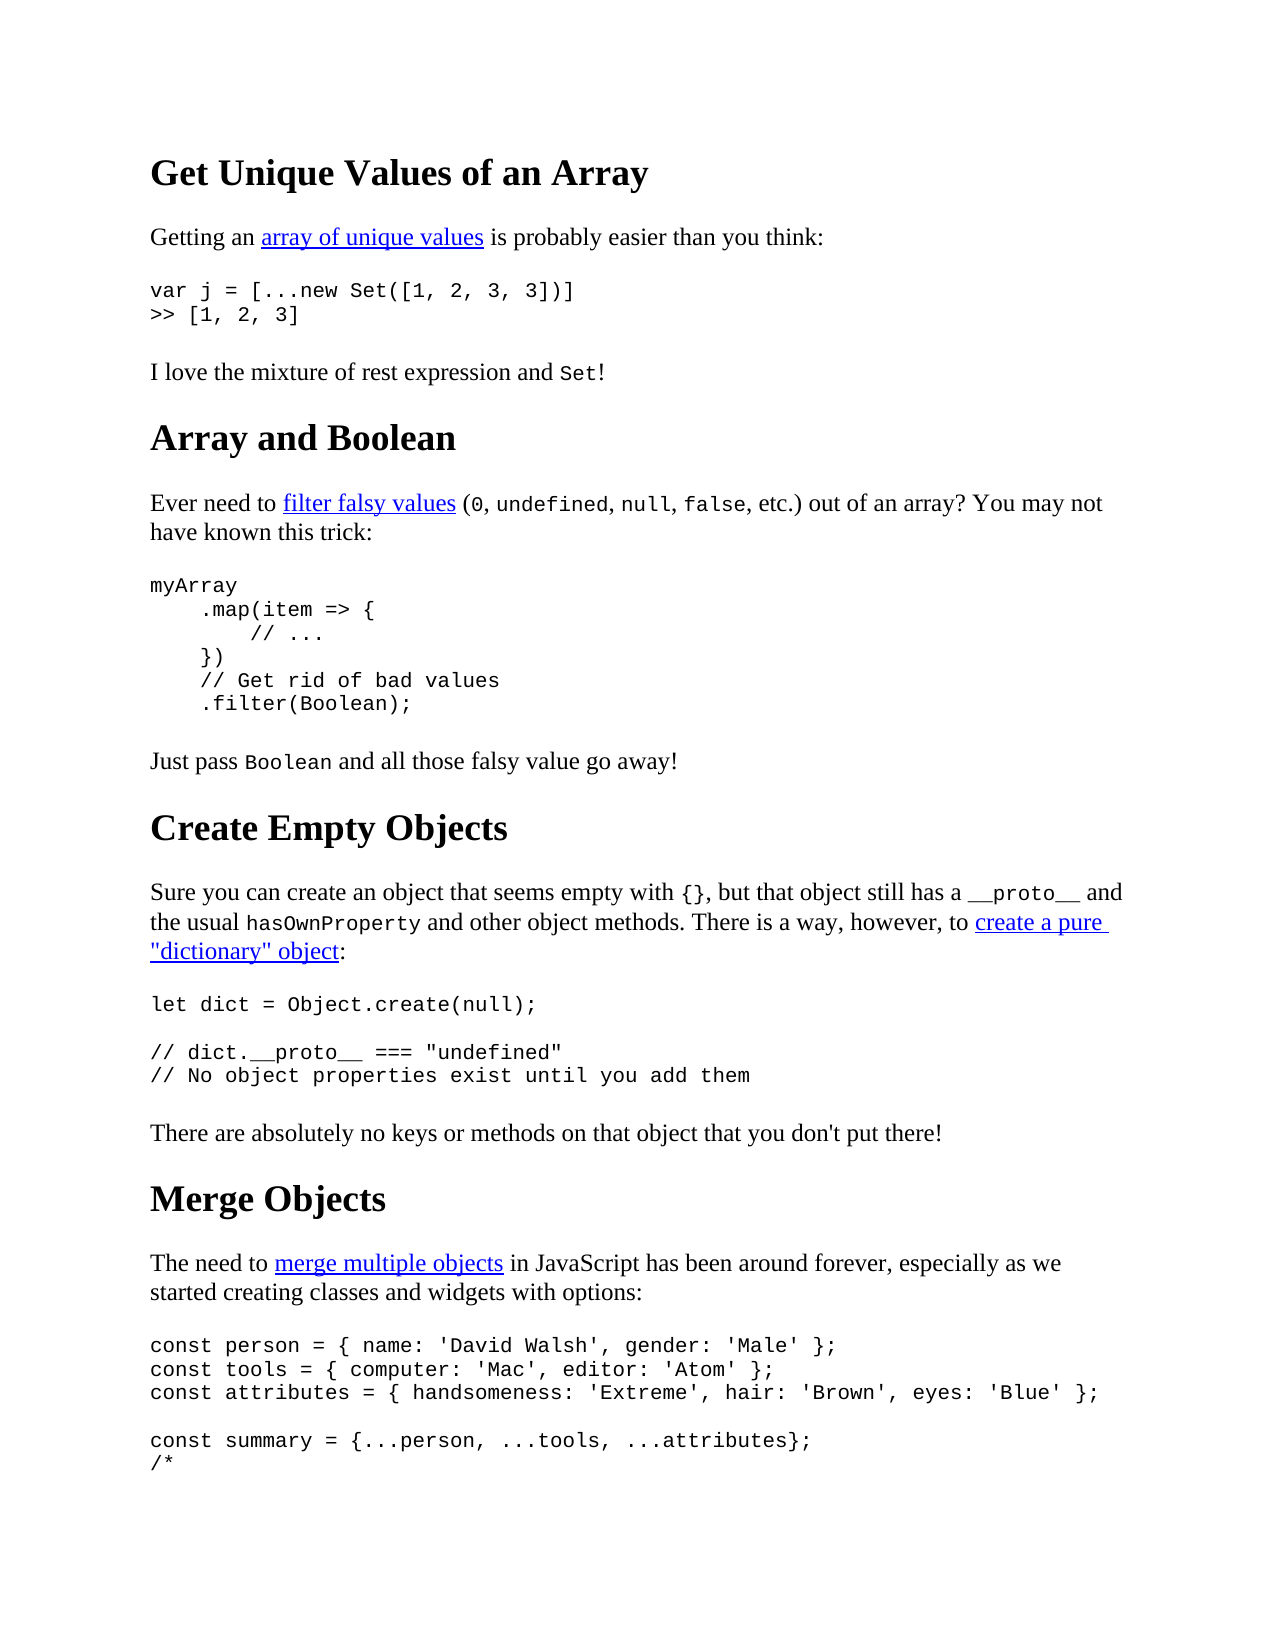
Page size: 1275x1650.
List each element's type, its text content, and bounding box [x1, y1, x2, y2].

text .map(item => { [150, 599, 1125, 622]
text // No object properties exist until you add them [150, 1065, 1125, 1089]
subtitle Get Unique Values of an Array [150, 150, 1125, 193]
text // Get rid of bad values [150, 670, 1125, 693]
text The need to merge multiple objects in JavaScript has been around forever, especially as we started creating classes and widgets with options: [150, 1248, 1125, 1306]
text >> [1, 2, 3] [150, 304, 1125, 327]
text Ever need to filter falsy values (0, undefined, null, false, etc.) out of an array? You may not have known this trick: [150, 488, 1125, 546]
text I love the mixture of rest expression and Set! [150, 357, 1125, 386]
text const person = { name: 'David Walsh', gender: 'Male' }; [150, 1335, 1125, 1359]
text // ... [150, 622, 1125, 646]
text const summary = {...person, ...tools, ...attributes}; [150, 1429, 1125, 1453]
text const tools = { computer: 'Mac', editor: 'Atom' }; [150, 1359, 1125, 1382]
text .filter(Boolean); [150, 693, 1125, 717]
text Getting an array of unique values is probably easier than you think: [150, 222, 1125, 251]
text Just pass Boolean and all those falsy value go away! [150, 746, 1125, 776]
text /* [150, 1453, 1125, 1477]
text Sure you can create an object that seems empty with {}, but that object still has a __proto__ and the usual hasOwnProperty and other object methods. There is a way, however, to create a pure "dictionary" object: [150, 877, 1125, 965]
text let dict = Object.create(null); [150, 994, 1125, 1018]
text There are absolutely no keys or methods on that object that you don't put there! [150, 1118, 1125, 1147]
subtitle Create Empty Objects [150, 805, 1125, 848]
text // dict.__proto__ === "undefined" [150, 1042, 1125, 1065]
subtitle Merge Objects [150, 1176, 1125, 1219]
subtitle Array and Boolean [150, 415, 1125, 458]
text var j = [...new Set([1, 2, 3, 3])] [150, 280, 1125, 304]
text }) [150, 646, 1125, 670]
text myArray [150, 575, 1125, 599]
text const attributes = { handsomeness: 'Extreme', hair: 'Brown', eyes: 'Blue' }; [150, 1382, 1125, 1406]
